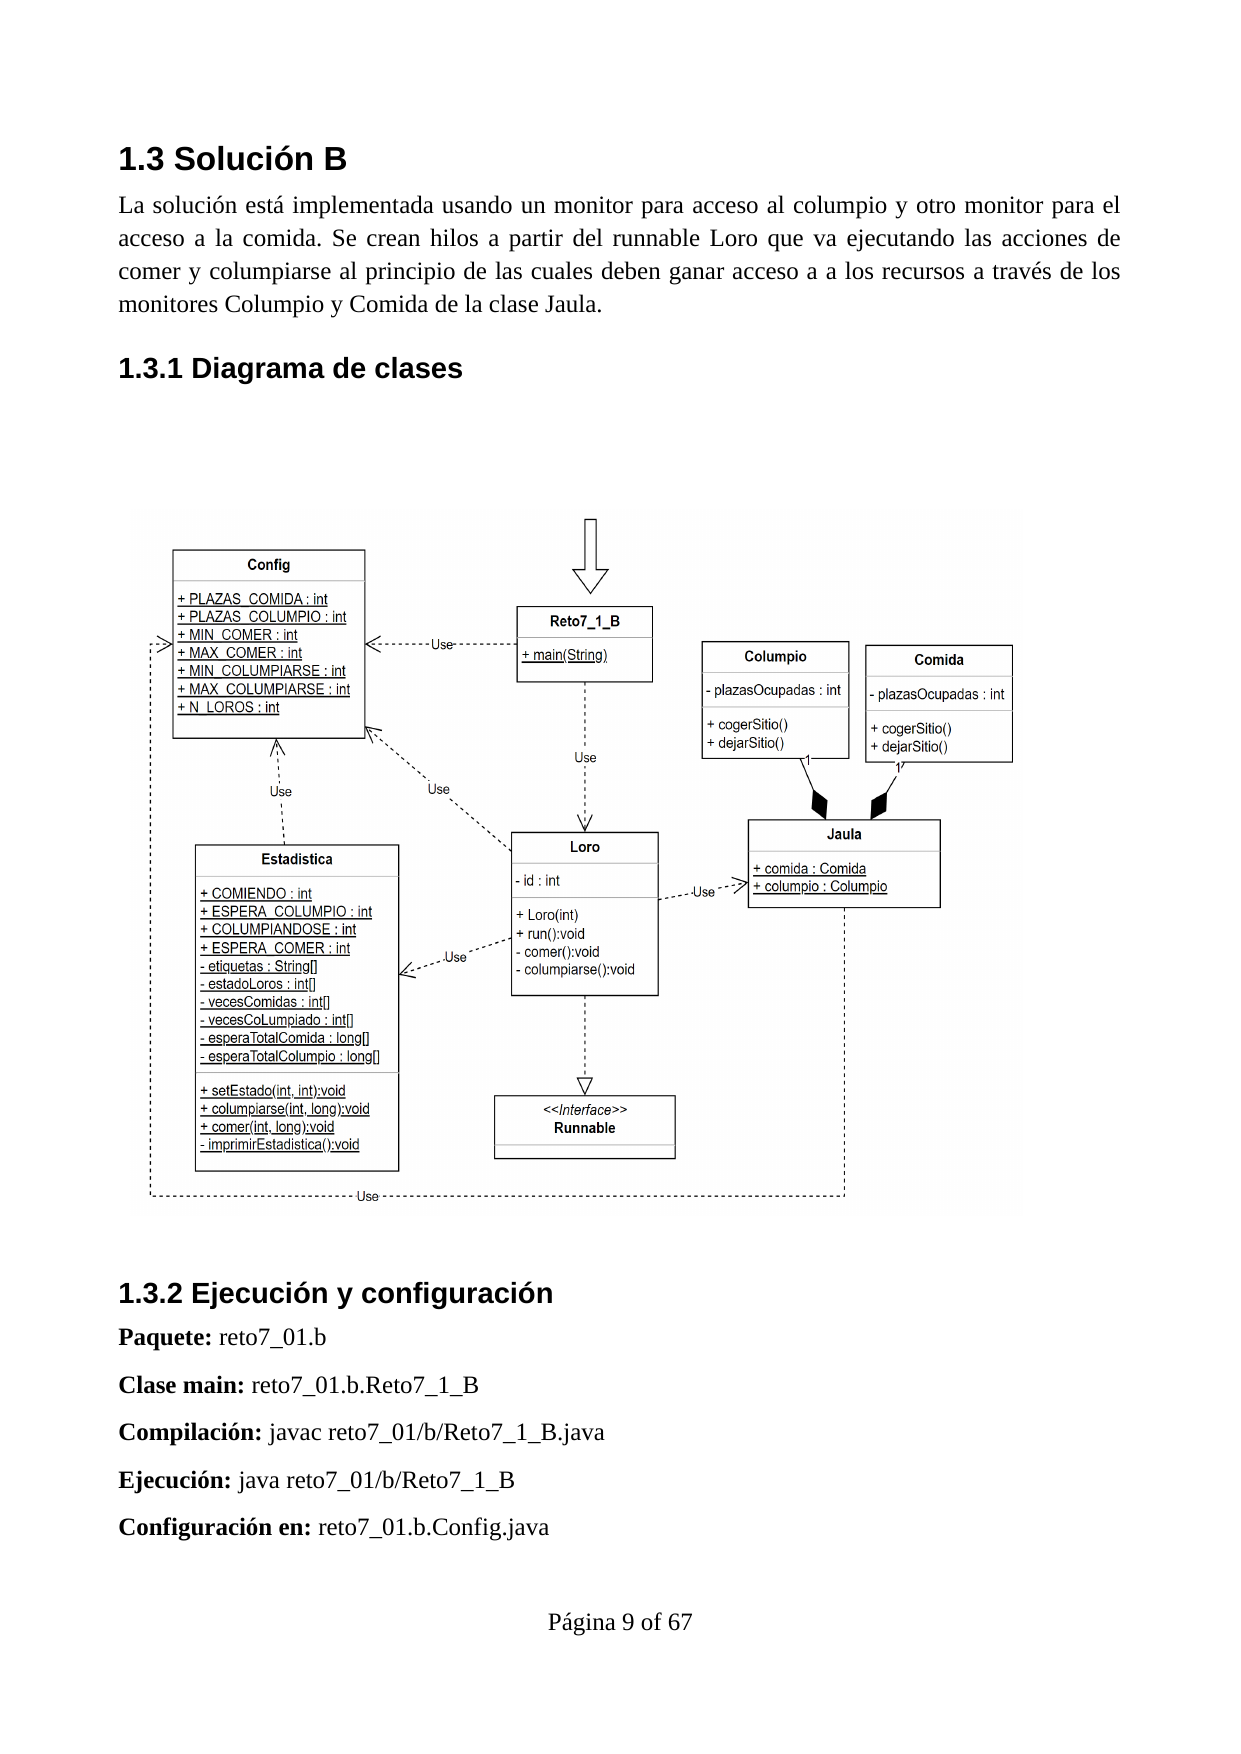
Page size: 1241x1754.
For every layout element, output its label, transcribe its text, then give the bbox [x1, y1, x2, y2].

subtitle 1.3 Solución B [118, 139, 1122, 177]
text Compilación: javac reto7_01/b/Reto7_1_B.java [118, 1417, 1122, 1446]
text Configuración en: reto7_01.b.Config.java [118, 1512, 1122, 1541]
subtitle 1.3.2 Ejecución y configuración [118, 1276, 1122, 1309]
text Ejecución: java reto7_01/b/Reto7_1_B [118, 1465, 1122, 1494]
subtitle 1.3.1 Diagrama de clases [118, 351, 1122, 385]
picture [130, 509, 1024, 1216]
text La solución está implementada usando un monitor para acceso al columpio y otro monitor para el acceso a la comida. Se crean hilos a partir del runnable Loro que va ejecutando las acciones de comer y columpiarse al principio de las cuales deben ganar acceso a a los recursos a través de los monitores Columpio y Comida de la clase Jaula. [118, 190, 1122, 318]
text Clase main: reto7_01.b.Reto7_1_B [118, 1370, 1122, 1398]
text Paquete: reto7_01.b [118, 1322, 1122, 1351]
